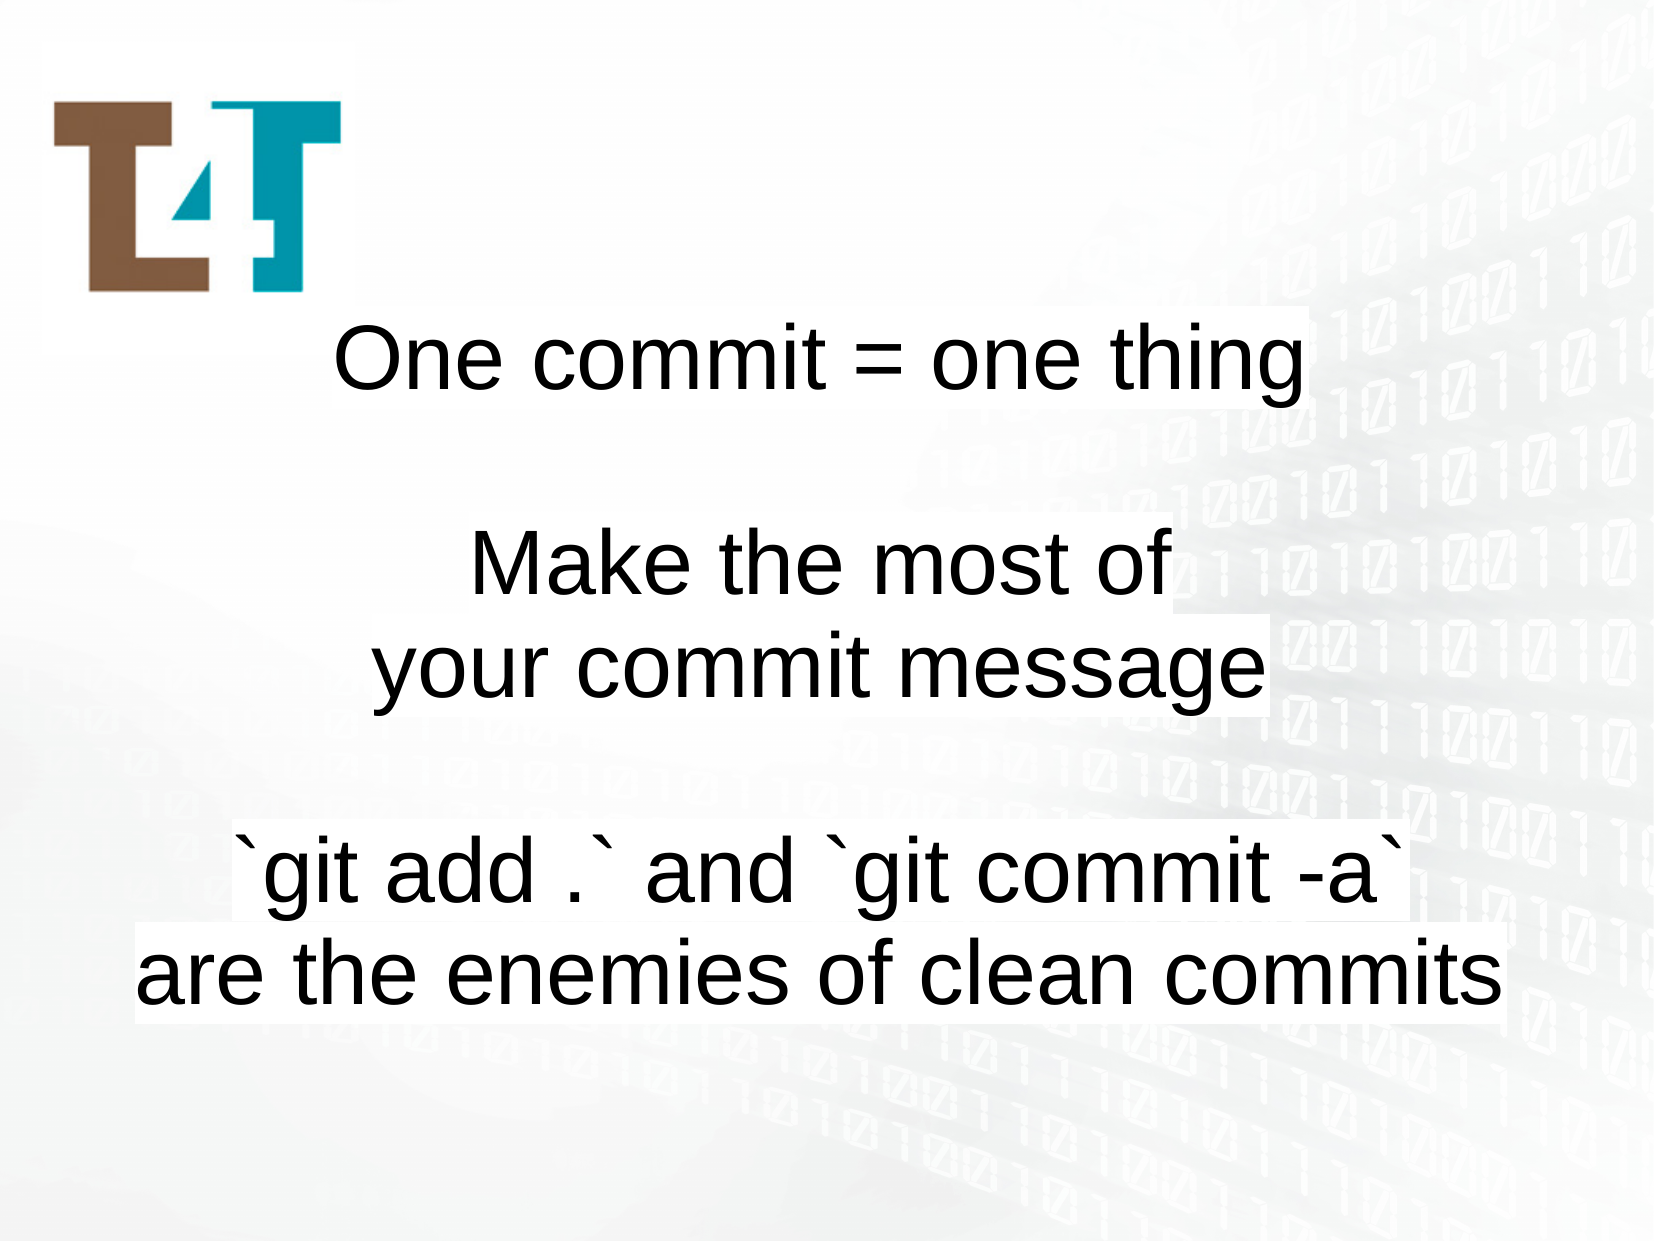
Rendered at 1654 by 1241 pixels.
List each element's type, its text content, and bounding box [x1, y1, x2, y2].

title One commit = one thing Make the most of your commit message `git add .` and `git commit -a` are the enemies of clean commits [0, 306, 1642, 1025]
picture [0, 0, 1654, 1241]
